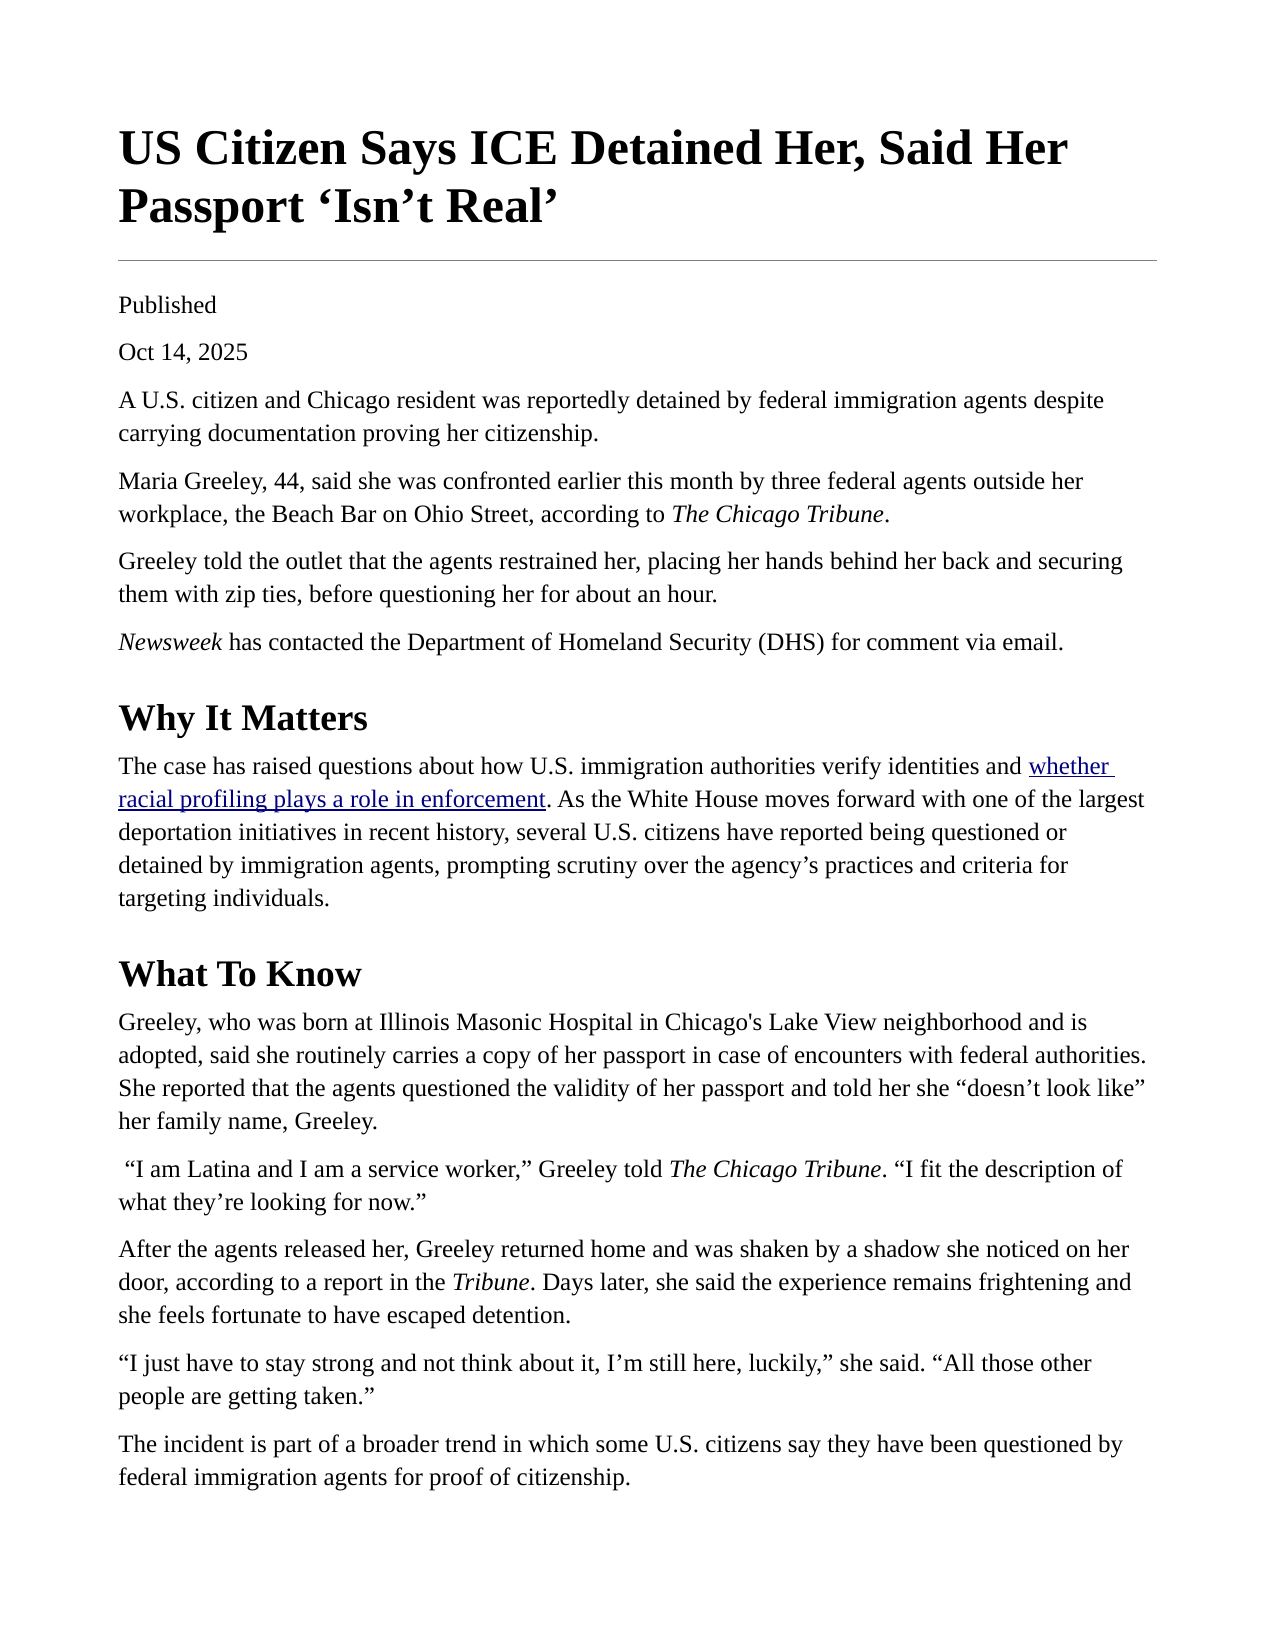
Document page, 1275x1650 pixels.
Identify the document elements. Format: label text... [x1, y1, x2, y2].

text Greeley told the outlet that the agents restrained her, placing her hands behind her back and securing them with zip ties, before questioning her for about an hour. [118, 546, 1157, 608]
text Published [118, 290, 1157, 319]
text “I just have to stay strong and not think about it, I’m still here, luckily,” she said. “All those other people are getting taken.” [118, 1348, 1157, 1410]
subtitle US Citizen Says ICE Detained Her, Said Her Passport ‘Isn’t Real’ [118, 118, 1157, 233]
text “I am Latina and I am a service worker,” Greeley told The Chicago Tribune. “I fit the description of what they’re looking for now.” [118, 1154, 1157, 1216]
subtitle What To Know [118, 952, 1157, 995]
text Greeley, who was born at Illinois Masonic Hospital in Chicago's Lake View neighborhood and is adopted, said she routinely carries a copy of her passport in case of encounters with federal authorities. She reported that the agents questioned the validity of her passport and told her she “doesn’t look like” her family name, Greeley. [118, 1007, 1157, 1135]
subtitle Why It Matters [118, 695, 1157, 738]
text A U.S. citizen and Chicago resident was reportedly detained by federal immigration agents despite carrying documentation proving her citizenship. [118, 385, 1157, 447]
text The case has raised questions about how U.S. immigration authorities verify identities and whether racial profiling plays a role in enforcement. As the White House moves forward with one of the largest deportation initiatives in recent history, several U.S. citizens have reported being questioned or detained by immigration agents, prompting scrutiny over the agency’s practices and criteria for targeting individuals. [118, 751, 1157, 912]
text Newsweek has contacted the Department of Homeland Security (DHS) for comment via email. [118, 627, 1157, 656]
text After the agents released her, Greeley returned home and was shaken by a shadow she noticed on her door, according to a report in the Tribune. Days later, she said the experience remains frightening and she feels fortunate to have escaped detention. [118, 1234, 1157, 1329]
text The incident is part of a broader trend in which some U.S. citizens say they have been questioned by federal immigration agents for proof of citizenship. [118, 1429, 1157, 1491]
text Maria Greeley, 44, said she was confronted earlier this month by three federal agents outside her workplace, the Beach Bar on Ohio Street, according to The Chicago Tribune. [118, 466, 1157, 527]
text Oct 14, 2025 [118, 337, 1157, 366]
